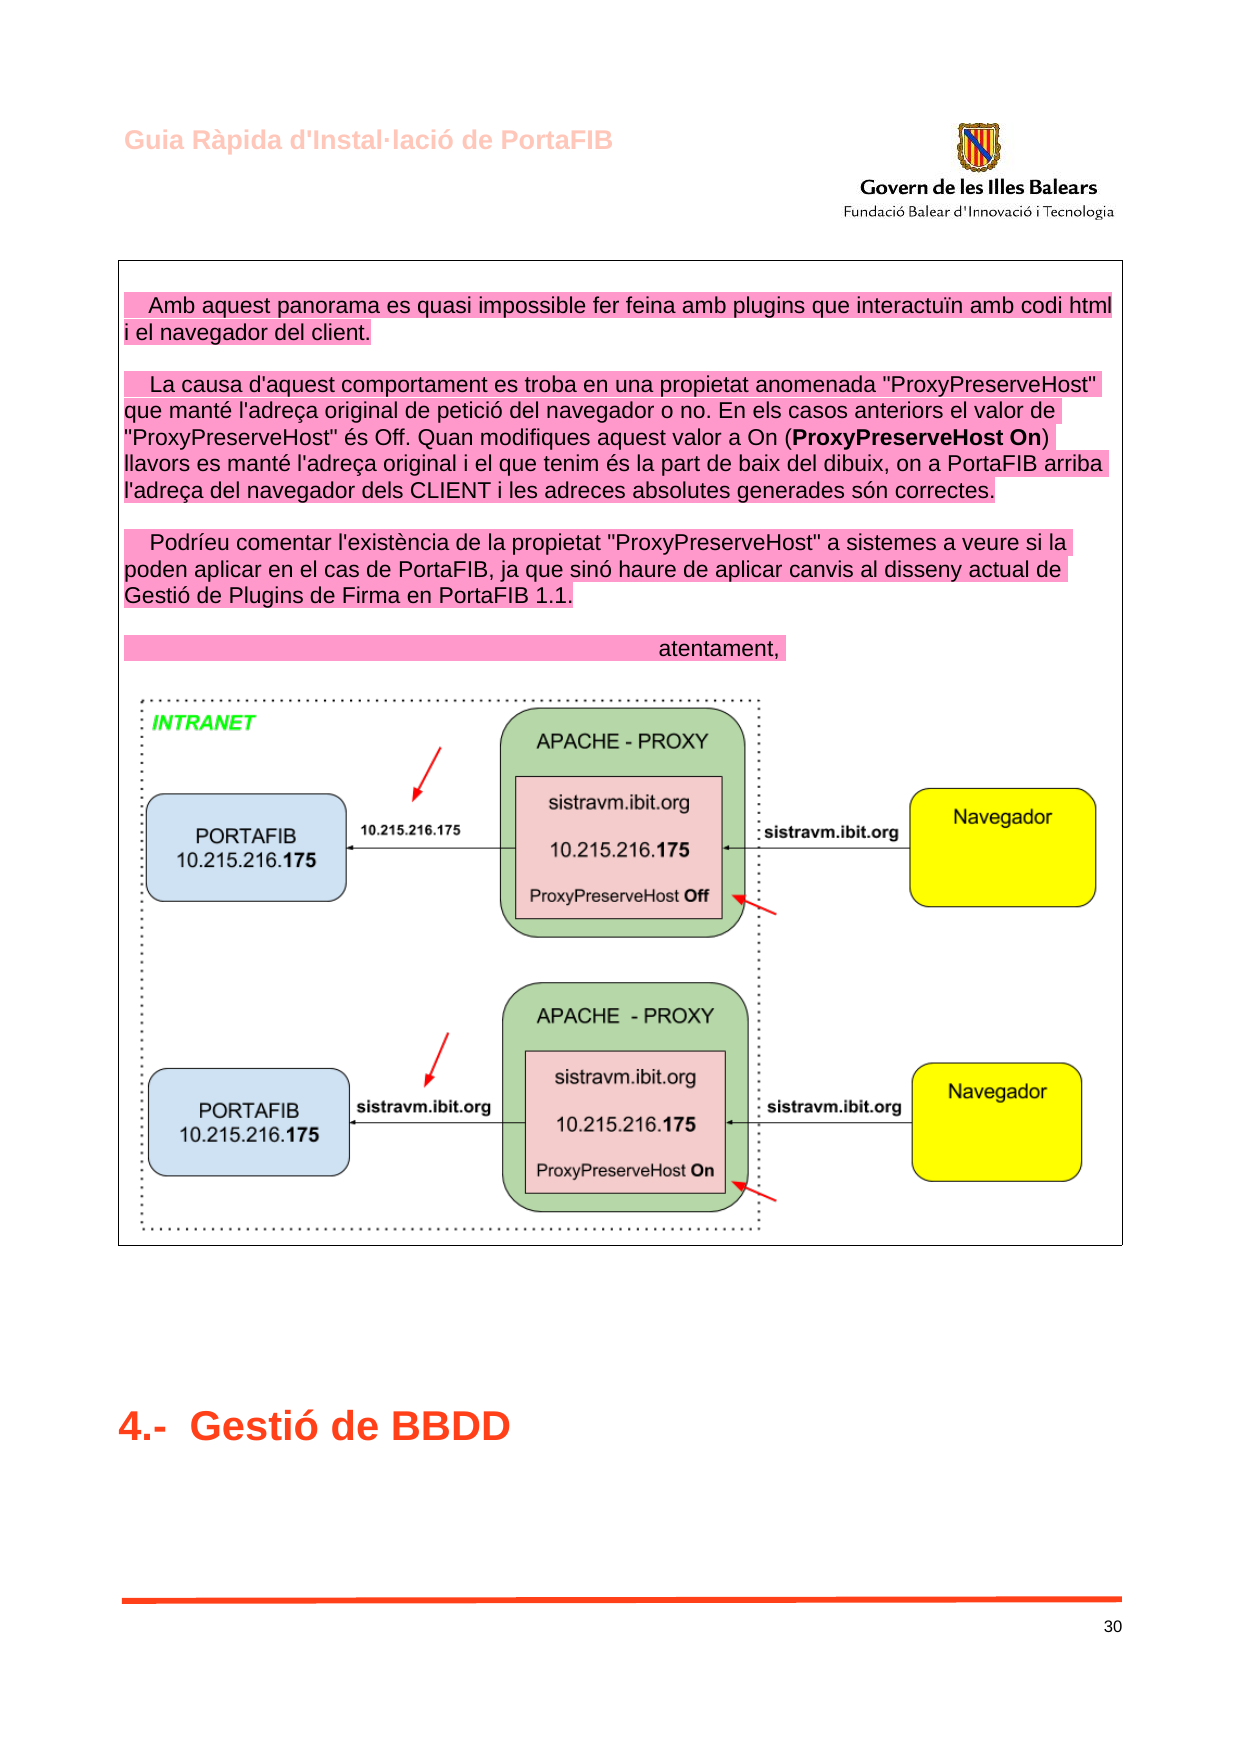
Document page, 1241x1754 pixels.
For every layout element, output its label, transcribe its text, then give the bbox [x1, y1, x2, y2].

table_header Amb aquest panorama es quasi impossible fer feina amb plugins que interactuïn amb codi html i el navegador del client. La causa d'aquest comportament es troba en una propietat anomenada "ProxyPreserveHost" que manté l'adreça original de petició del navegador o no. En els casos anteriors el valor de "ProxyPreserveHost" és Off. Quan modifiques aquest valor a On (ProxyPreserveHost On) llavors es manté l'adreça original i el que tenim és la part de baix del dibuix, on a PortaFIB arriba l'adreça del navegador dels CLIENT i les adreces absolutes generades són correctes. Podríeu comentar l'existència de la propietat "ProxyPreserveHost" a sistemes a veure si la poden aplicar en el cas de PortaFIB, ja que sinó haure de aplicar canvis al disseny actual de Gestió de Plugins de Firma en PortaFIB 1.1. atentament, [119, 261, 1122, 1245]
subtitle Gestió de BBDD [118, 1402, 1122, 1449]
picture [840, 123, 1117, 220]
picture [123, 687, 1117, 1234]
